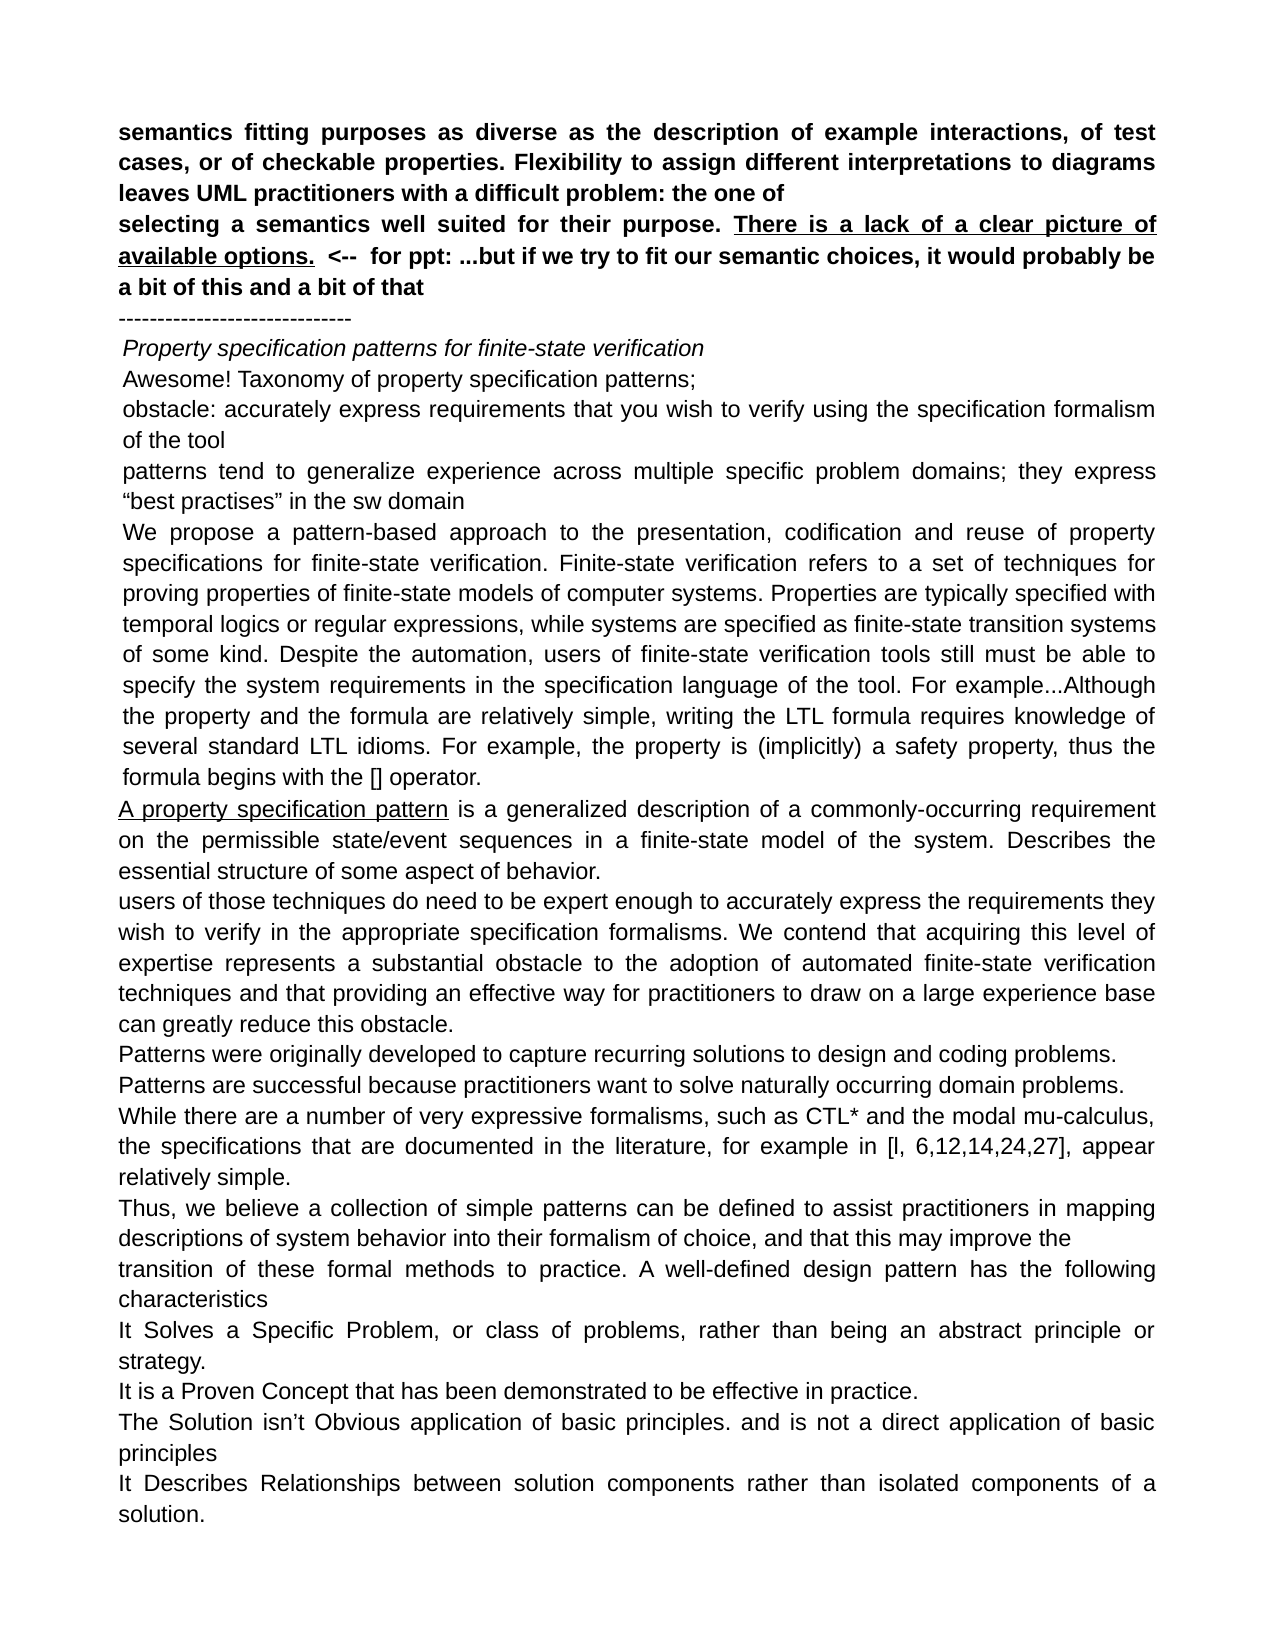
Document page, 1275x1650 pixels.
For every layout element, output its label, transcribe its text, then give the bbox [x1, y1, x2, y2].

text Property specification patterns for finite-state verification [122, 334, 1157, 361]
text The Solution isn’t Obvious application of basic principles. and is not a direct application of basic principles [118, 1408, 1157, 1466]
text Patterns are successful because practitioners want to solve naturally occurring domain problems. [118, 1071, 1157, 1098]
text A property specification pattern is a generalized description of a commonly-occurring requirement on the permissible state/event sequences in a finite-state model of the system. Describes the essential structure of some aspect of behavior. [118, 794, 1157, 884]
text users of those techniques do need to be expert enough to accurately express the requirements they wish to verify in the appropriate specification formalisms. We contend that acquiring this level of expertise represents a substantial obstacle to the adoption of automated finite-state verification techniques and that providing an effective way for practitioners to draw on a large experience base can greatly reduce this obstacle. [118, 888, 1157, 1037]
text ------------------------------ [118, 304, 1157, 331]
text It is a Proven Concept that has been demonstrated to be effective in practice. [118, 1378, 1157, 1404]
text Patterns were originally developed to capture recurring solutions to design and coding problems. [118, 1041, 1157, 1068]
text patterns tend to generalize experience across multiple specific problem domains; they express “best practises” in the sw domain [122, 457, 1157, 514]
text transition of these formal methods to practice. A well-defined design pattern has the following characteristics [118, 1255, 1157, 1313]
text semantics fitting purposes as diverse as the description of example interactions, of test cases, or of checkable properties. Flexibility to assign different interpretations to diagrams leaves UML practitioners with a difficult problem: the one of [118, 118, 1157, 206]
text Thus, we believe a collection of simple patterns can be defined to assist practitioners in mapping descriptions of system behavior into their formalism of choice, and that this may improve the [118, 1194, 1157, 1251]
text Awesome! Taxonomy of property specification patterns; [122, 365, 1157, 392]
text While there are a number of very expressive formalisms, such as CTL* and the modal mu-calculus, the specifications that are documented in the literature, for example in [l, 6,12,14,24,27], appear relatively simple. [118, 1102, 1157, 1190]
text We propose a pattern-based approach to the presentation, codification and reuse of property specifications for finite-state verification. Finite-state verification refers to a set of techniques for proving properties of finite-state models of computer systems. Properties are typically specified with temporal logics or regular expressions, while systems are specified as finite-state transition systems of some kind. Despite the automation, users of finite-state verification tools still must be able to specify the system requirements in the specification language of the tool. For example...Although the property and the formula are relatively simple, writing the LTL formula requires knowledge of several standard LTL idioms. For example, the property is (implicitly) a safety property, thus the formula begins with the [] operator. [122, 518, 1157, 790]
text It Solves a Specific Problem, or class of problems, rather than being an abstract principle or strategy. [118, 1316, 1157, 1374]
text selecting a semantics well suited for their purpose. There is a lack of a clear picture of available options. <-- for ppt: ...but if we try to fit our semantic choices, it would probably be a bit of this and a bit of that [118, 210, 1157, 300]
text It Describes Relationships between solution components rather than isolated components of a solution. [118, 1469, 1157, 1527]
text obstacle: accurately express requirements that you wish to verify using the specification formalism of the tool [122, 396, 1157, 453]
